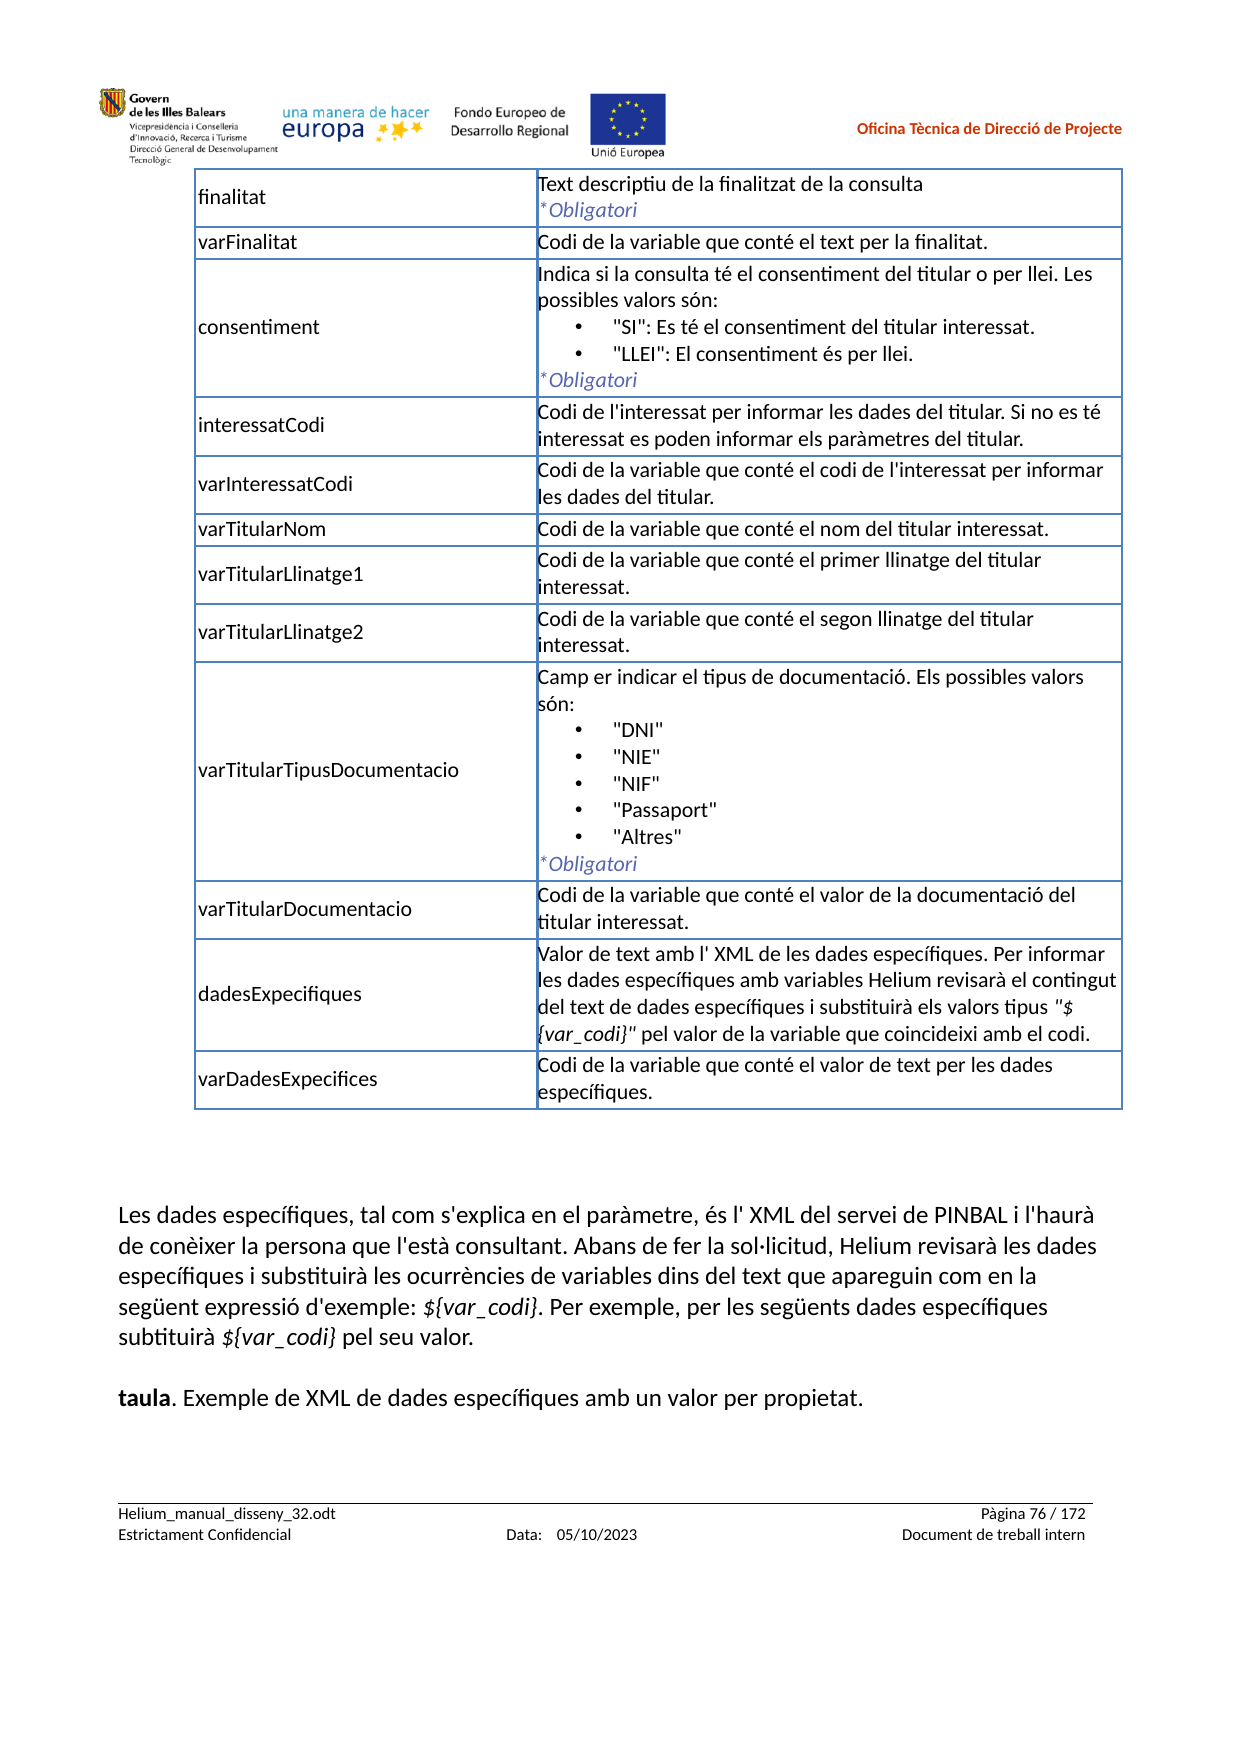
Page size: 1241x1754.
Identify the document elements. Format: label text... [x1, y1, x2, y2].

table_cell Codi de l'interessat per informar les dades del titular. Si no es té interessat es poden informar els paràmetres del titular. [539, 398, 1121, 454]
table_cell Indica si la consulta té el consentiment del titular o per llei. Les possibles valors són: "SI": Es té el consentiment del titular interessat. "LLEI": El consentiment és per llei. *Obligatori [539, 260, 1121, 396]
table_cell varTitularDocumentacio [196, 882, 536, 938]
text Les dades específiques, tal com s'explica en el paràmetre, és l' XML del servei de PINBAL i l'haurà de conèixer la persona que l'està consultant. Abans de fer la sol·licitud, Helium revisarà les dades específiques i substituirà les ocurrències de variables dins del text que apareguin com en la següent expressió d'exemple: ${var_codi}. Per exemple, per les següents dades específiques subtituirà ${var_codi} pel seu valor. [118, 1199, 1122, 1352]
table_cell Codi de la variable que conté el segon llinatge del titular interessat. [539, 605, 1121, 661]
text taula. Exemple de XML de dades específiques amb un valor per propietat. [118, 1382, 1122, 1413]
table_cell finalitat [196, 170, 536, 226]
table_cell Codi de la variable que conté el text per la finalitat. [539, 228, 1121, 258]
table_cell varTitularLlinatge1 [196, 547, 536, 603]
table_cell Codi de la variable que conté el codi de l'interessat per informar les dades del titular. [539, 457, 1121, 513]
table_cell varInteressatCodi [196, 457, 536, 513]
table_cell consentiment [196, 260, 536, 396]
picture [99, 87, 668, 166]
table_cell varTitularLlinatge2 [196, 605, 536, 661]
table_cell varTitularNom [196, 515, 536, 544]
table_cell varDadesExpecifices [196, 1052, 536, 1108]
table_cell Camp er indicar el tipus de documentació. Els possibles valors són: "DNI" "NIE" "NIF" "Passaport" "Altres" *Obligatori [539, 663, 1121, 879]
table_cell dadesExpecifiques [196, 940, 536, 1049]
table_cell Text descriptiu de la finalitzat de la consulta *Obligatori [539, 170, 1121, 226]
table_cell Codi de la variable que conté el nom del titular interessat. [539, 515, 1121, 544]
table_cell Codi de la variable que conté el valor de text per les dades específiques. [539, 1052, 1121, 1108]
table_cell interessatCodi [196, 398, 536, 454]
table_cell Codi de la variable que conté el primer llinatge del titular interessat. [539, 547, 1121, 603]
table_cell varFinalitat [196, 228, 536, 258]
table_cell Valor de text amb l' XML de les dades específiques. Per informar les dades específiques amb variables Helium revisarà el contingut del text de dades específiques i substituirà els valors tipus "${var_codi}" pel valor de la variable que coincideixi amb el codi. [539, 940, 1121, 1049]
table_cell varTitularTipusDocumentacio [196, 663, 536, 879]
table_cell Codi de la variable que conté el valor de la documentació del titular interessat. [539, 882, 1121, 938]
